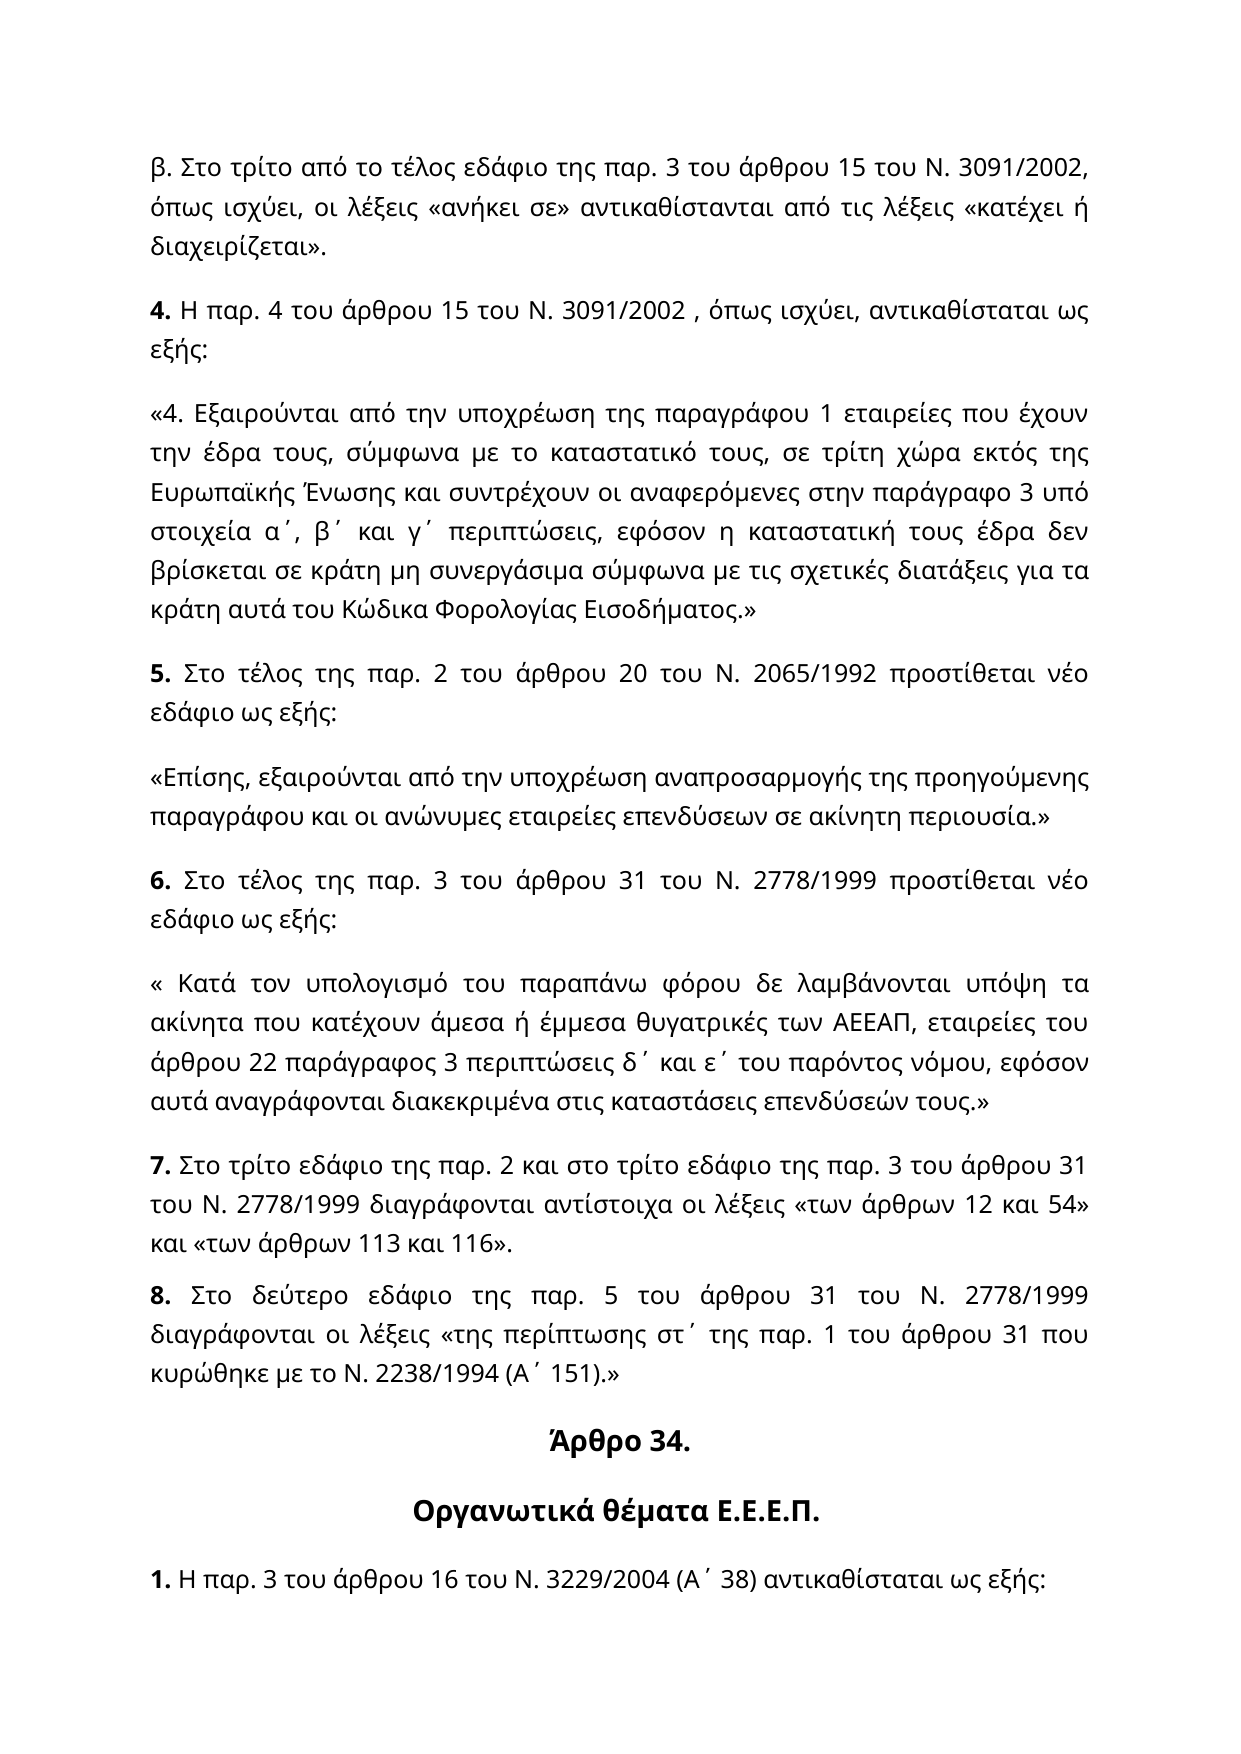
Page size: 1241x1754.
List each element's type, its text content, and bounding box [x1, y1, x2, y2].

text β. Στο τρίτο από το τέλος εδάφιο της παρ. 3 του άρθρου 15 του Ν. 3091/2002, όπως ισχύει, οι λέξεις «ανήκει σε» αντικαθίστανται από τις λέξεις «κατέχει ή διαχειρίζεται». [150, 150, 1090, 262]
text 4. Η παρ. 4 του άρθρου 15 του Ν. 3091/2002 , όπως ισχύει, αντικαθίσταται ως εξής: [150, 292, 1090, 366]
text «4. Εξαιρούνται από την υποχρέωση της παραγράφου 1 εταιρείες που έχουν την έδρα τους, σύμφωνα με το καταστατικό τους, σε τρίτη χώρα εκτός της Ευρωπαϊκής Ένωσης και συντρέχουν οι αναφερόμενες στην παράγραφο 3 υπό στοιχεία α΄, β΄ και γ΄ περιπτώσεις, εφόσον η καταστατική τους έδρα δεν βρίσκεται σε κράτη μη συνεργάσιμα σύμφωνα με τις σχετικές διατάξεις για τα κράτη αυτά του Κώδικα Φορολογίας Εισοδήματος.» [150, 396, 1090, 626]
text 6. Στο τέλος της παρ. 3 του άρθρου 31 του Ν. 2778/1999 προστίθεται νέο εδάφιο ως εξής: [150, 862, 1090, 936]
text «Επίσης, εξαιρούνται από την υποχρέωση αναπροσαρμογής της προηγούμενης παραγράφου και οι ανώνυμες εταιρείες επενδύσεων σε ακίνητη περιουσία.» [150, 759, 1090, 832]
text 5. Στο τέλος της παρ. 2 του άρθρου 20 του Ν. 2065/1992 προστίθεται νέο εδάφιο ως εξής: [150, 656, 1090, 729]
subtitle Άρθρο 34. [150, 1420, 1090, 1460]
text 1. Η παρ. 3 του άρθρου 16 του Ν. 3229/2004 (Α΄ 38) αντικαθίσταται ως εξής: [150, 1561, 1090, 1595]
text 7. Στο τρίτο εδάφιο της παρ. 2 και στο τρίτο εδάφιο της παρ. 3 του άρθρου 31 του Ν. 2778/1999 διαγράφονται αντίστοιχα οι λέξεις «των άρθρων 12 και 54» και «των άρθρων 113 και 116». [150, 1147, 1090, 1260]
text « Κατά τον υπολογισμό του παραπάνω φόρου δε λαμβάνονται υπόψη τα ακίνητα που κατέχουν άμεσα ή έμμεσα θυγατρικές των ΑΕΕΑΠ, εταιρείες του άρθρου 22 παράγραφος 3 περιπτώσεις δ΄ και ε΄ του παρόντος νόμου, εφόσον αυτά αναγράφονται διακεκριμένα στις καταστάσεις επενδύσεών τους.» [150, 966, 1090, 1117]
subtitle Οργανωτικά θέματα Ε.Ε.Ε.Π. [150, 1491, 1090, 1530]
text 8. Στο δεύτερο εδάφιο της παρ. 5 του άρθρου 31 του Ν. 2778/1999 διαγράφονται οι λέξεις «της περίπτωσης στ΄ της παρ. 1 του άρθρου 31 που κυρώθηκε με το Ν. 2238/1994 (Α΄ 151).» [150, 1277, 1090, 1390]
